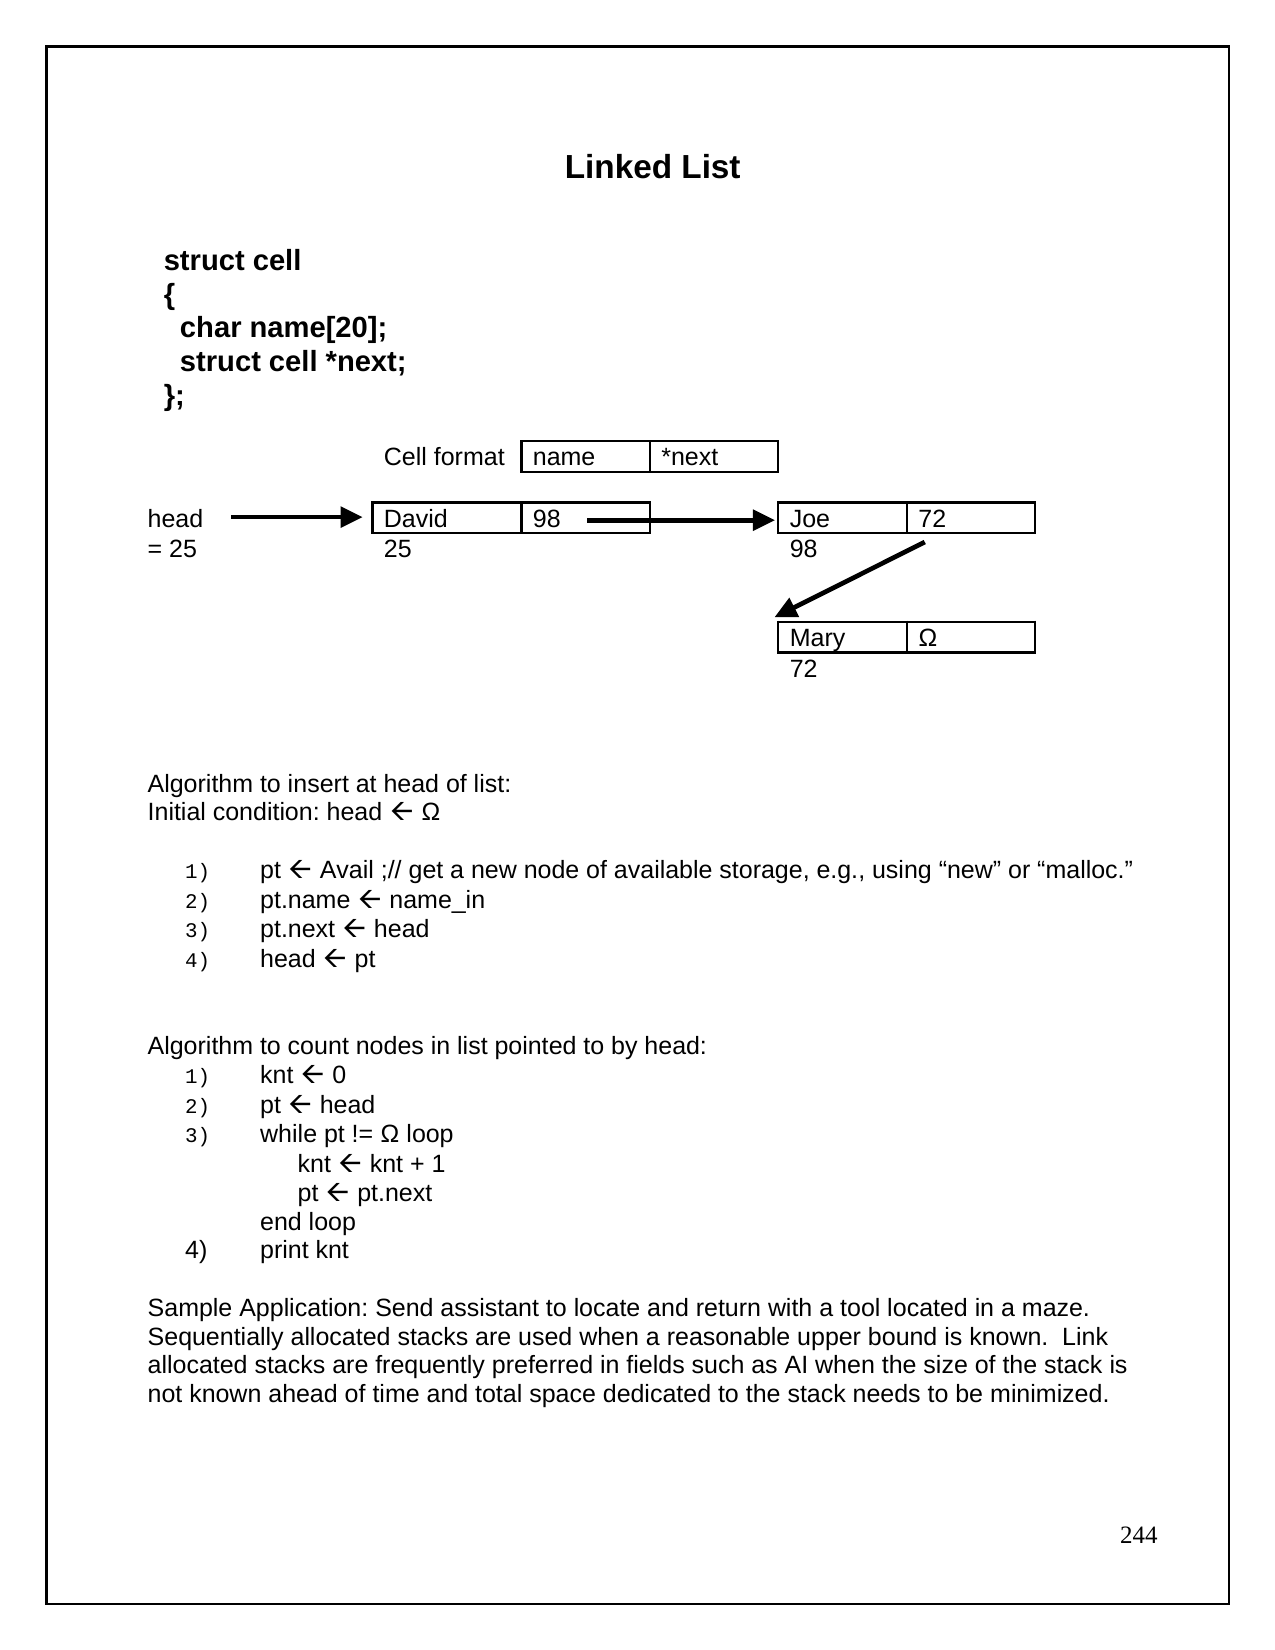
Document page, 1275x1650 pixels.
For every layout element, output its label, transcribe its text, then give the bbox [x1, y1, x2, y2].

list print knt [185, 1235, 1158, 1264]
list knt  0 [185, 1060, 1158, 1089]
table_cell 25 [373, 534, 521, 563]
table_cell [265, 532, 372, 563]
table_cell [265, 563, 372, 592]
table_cell = 25 [136, 532, 264, 563]
table_cell [778, 592, 817, 611]
table_cell [778, 471, 907, 501]
table_cell [521, 563, 650, 592]
table_cell [651, 501, 777, 532]
list pt  head [185, 1089, 1158, 1119]
table_cell [136, 592, 264, 621]
table_cell [521, 651, 650, 682]
table_header [907, 440, 1035, 471]
list while pt != Ω loop [185, 1119, 1158, 1149]
table_cell [907, 471, 1035, 501]
table_header [265, 440, 372, 471]
text Algorithm to insert at head of list: [147, 768, 1158, 797]
table_cell 98 [778, 534, 907, 563]
table_cell [136, 621, 264, 651]
table_cell [778, 592, 907, 621]
table_cell [521, 534, 650, 563]
table_cell [265, 501, 371, 532]
text struct cell [147, 243, 1158, 277]
list pt.next  head [185, 914, 1158, 944]
table_cell [650, 473, 778, 501]
list head  pt [185, 944, 1158, 974]
table_cell [1035, 592, 1164, 621]
list pt.name  name_in [185, 884, 1158, 914]
table_cell [373, 592, 521, 621]
table_header [779, 440, 907, 471]
table_cell [521, 592, 650, 621]
table_cell [650, 651, 778, 682]
table_cell Joe [779, 504, 906, 532]
table_cell [136, 651, 264, 682]
table_cell [650, 592, 778, 621]
table_header *next [651, 442, 777, 471]
table_cell [136, 563, 264, 592]
table_header [1035, 440, 1164, 471]
table_cell 72 [778, 654, 907, 682]
text Sample Application: Send assistant to locate and return with a tool located in a maze. [147, 1293, 1158, 1322]
text { [147, 277, 1158, 310]
table_cell [373, 563, 521, 592]
table_cell [373, 651, 521, 682]
text knt  knt + 1 [297, 1149, 1158, 1178]
table_cell [265, 621, 372, 651]
table_cell [907, 563, 1035, 592]
table_cell [521, 621, 650, 651]
table_cell Ω [908, 623, 1034, 651]
table_cell [833, 563, 907, 592]
text Sequentially allocated stacks are used when a reasonable upper bound is known. Link allocated stacks are frequently preferred in fields such as AI when the size of the stack is not known ahead of time and total space dedicated to the stack needs to be minimized. [147, 1322, 1158, 1408]
table_cell David [374, 504, 520, 532]
text struct cell *next; [147, 344, 1158, 377]
table_cell [907, 592, 1035, 621]
table_header [136, 440, 264, 471]
table_cell [265, 592, 372, 621]
table_cell [1035, 563, 1164, 592]
table_cell [650, 532, 778, 563]
table_cell [521, 473, 650, 501]
text Initial condition: head  Ω [147, 797, 1158, 826]
text }; [147, 377, 1158, 411]
table_header name [523, 442, 649, 471]
table_cell [1035, 651, 1164, 682]
table_cell head [136, 501, 264, 532]
table_cell [650, 563, 778, 592]
table_cell [373, 621, 521, 651]
table_cell [907, 534, 1035, 563]
table_cell [136, 471, 264, 501]
text end loop [260, 1207, 1158, 1235]
table_cell [265, 471, 372, 501]
text Algorithm to count nodes in list pointed to by head: [147, 1031, 1158, 1060]
table_cell [373, 471, 521, 501]
table_cell [1035, 532, 1164, 563]
table_cell 72 [908, 504, 1034, 532]
table_cell [650, 621, 777, 651]
text Linked List [147, 147, 1158, 186]
table_cell Mary [779, 623, 906, 651]
table_header Cell format [373, 440, 520, 471]
text pt  pt.next [297, 1178, 1158, 1207]
text char name[20]; [147, 310, 1158, 344]
table_cell [778, 563, 875, 592]
table_cell [1036, 501, 1164, 532]
table_cell [907, 654, 1035, 682]
table_cell 98 [523, 504, 649, 532]
list pt  Avail ;// get a new node of available storage, e.g., using “new” or “malloc.” [185, 855, 1158, 884]
table_cell [1035, 471, 1164, 501]
table_cell [265, 651, 372, 682]
table_cell [651, 523, 752, 532]
table_cell [1036, 621, 1164, 651]
